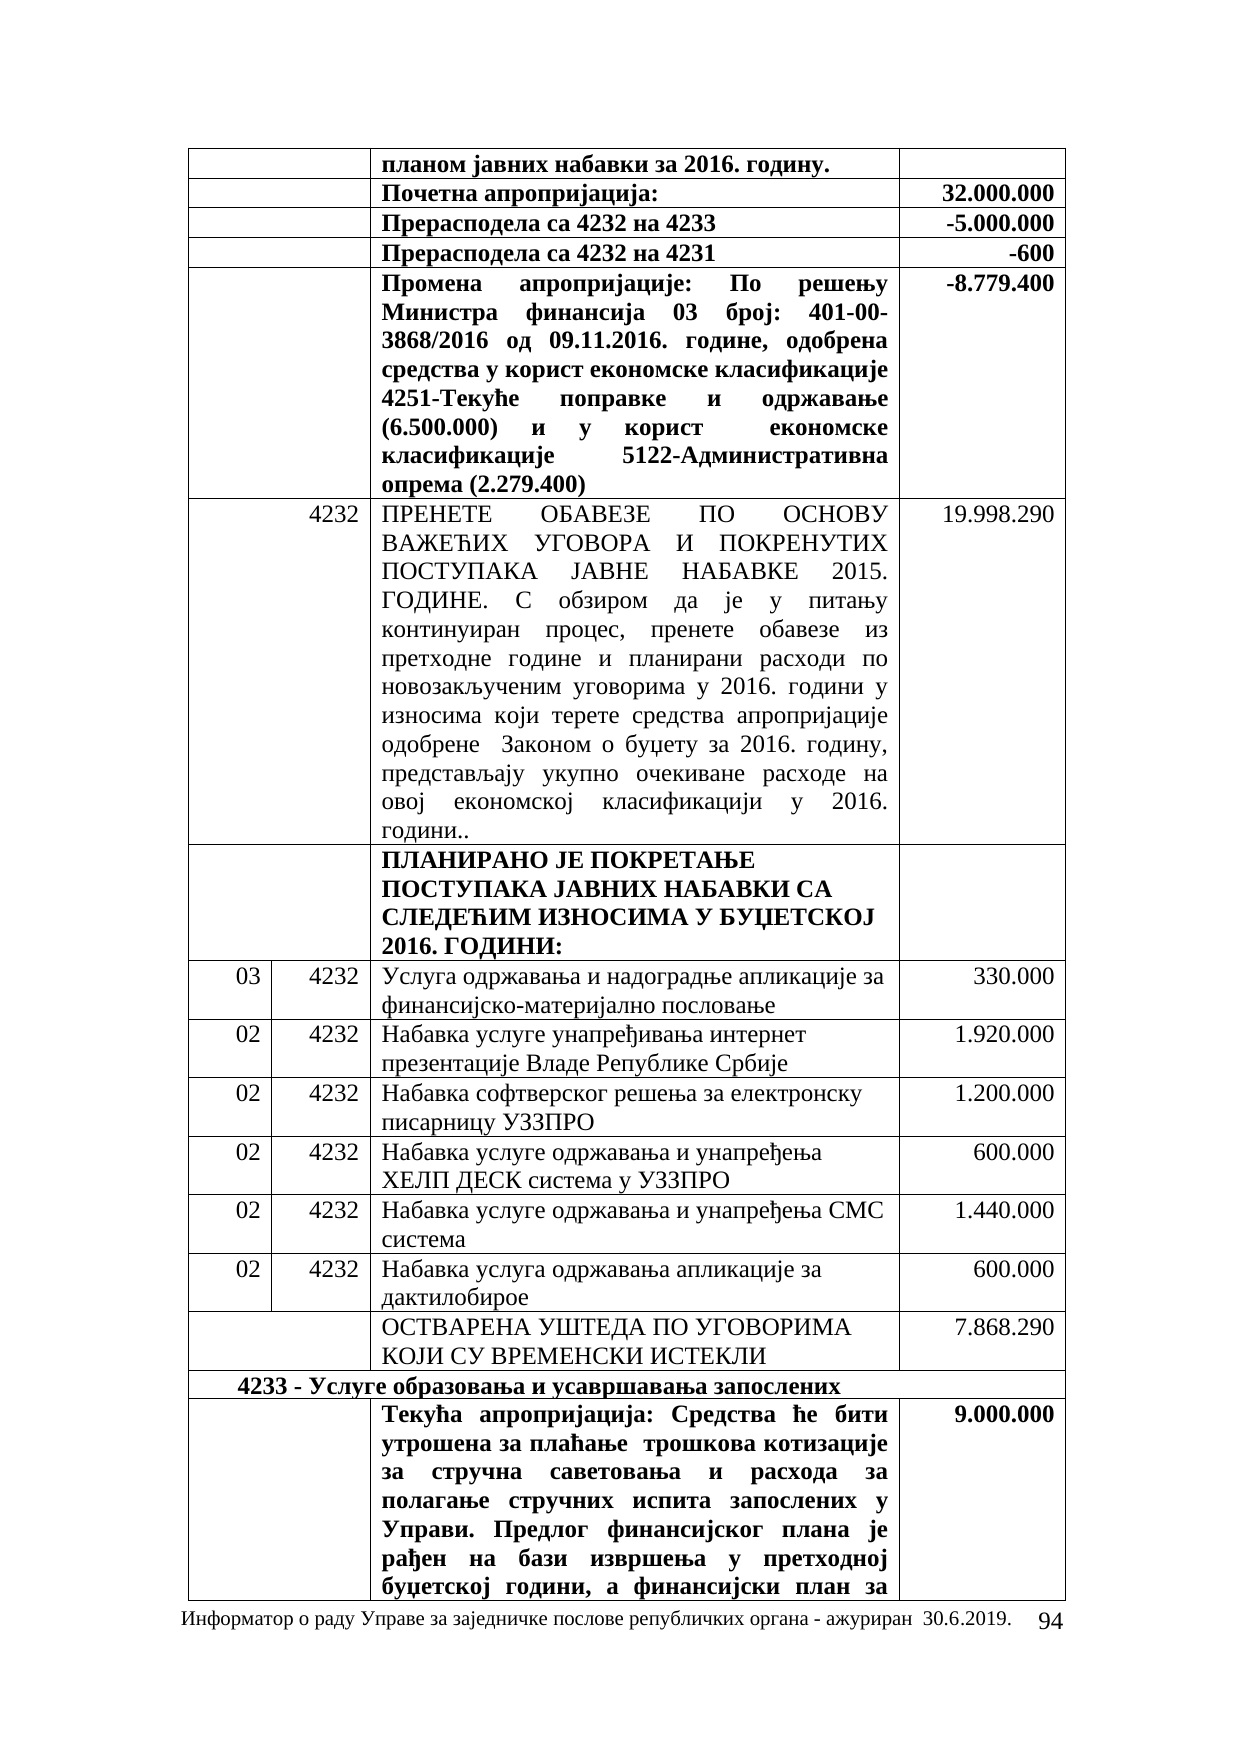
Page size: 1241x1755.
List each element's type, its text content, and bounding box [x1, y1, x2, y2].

table_cell 1.200.000 [900, 1078, 1065, 1136]
table_cell 4232 [272, 1137, 370, 1194]
table_cell 9.000.000 [900, 1399, 1065, 1600]
table_cell [189, 238, 370, 267]
table_cell Текућа апропријација: Средства ће бити утрошена за плаћање трошкова котизације за стручна саветовања и расхода за полагање стручних испита запослених у Управи. Предлог финансијског плана је рађен на бази извршења у претходној буџетској години, а финансијски план за [371, 1399, 899, 1600]
table_cell 7.868.290 [900, 1312, 1065, 1370]
table_cell 4232 [272, 1078, 370, 1136]
table_cell 4232 [272, 1195, 370, 1253]
table_cell -8.779.400 [900, 268, 1065, 498]
table_cell Прерасподела са 4232 на 4231 [371, 238, 899, 267]
table_cell -600 [900, 238, 1065, 267]
table_cell [900, 845, 1065, 960]
table_cell [189, 179, 370, 207]
table_cell 600.000 [900, 1137, 1065, 1194]
table_cell планом јавних набавки за 2016. годину. [371, 149, 899, 177]
table_cell Набавка софтверског решења за електронску писарницу УЗЗПРО [371, 1078, 899, 1136]
table_cell 02 [189, 1078, 271, 1136]
table_cell 600.000 [900, 1254, 1065, 1311]
table_cell ОСТВАРЕНА УШТЕДА ПО УГОВОРИМА КОЈИ СУ ВРЕМЕНСКИ ИСТЕКЛИ [371, 1312, 899, 1370]
table_cell 1.920.000 [900, 1020, 1065, 1077]
table_cell [189, 1312, 370, 1370]
table_cell 4232 [189, 499, 370, 844]
table_cell Прерасподела са 4232 на 4233 [371, 208, 899, 237]
table_cell -5.000.000 [900, 208, 1065, 237]
table_cell [900, 149, 1065, 177]
table_cell 02 [189, 1020, 271, 1077]
table_cell 4232 [272, 961, 370, 1018]
table_cell [189, 1399, 370, 1600]
table_cell 4232 [272, 1020, 370, 1077]
table_cell 02 [189, 1195, 271, 1253]
table_cell Набавка услуга одржавања апликације за дактилобирое [371, 1254, 899, 1311]
table_cell Промена апропријације: По решењу Министра финансија 03 број: 401-00-3868/2016 од 09.11.2016. године, одобрена средства у корист економске класификације 4251-Текуће поправке и одржавање (6.500.000) и у корист економске класификације 5122-Административна опрема (2.279.400) [371, 268, 899, 498]
table_cell 4233 - Услуге образовања и усавршавања запослених [189, 1371, 1065, 1398]
table_cell Набавка услуге одржавања и унапређења ХЕЛП ДЕСК система у УЗЗПРО [371, 1137, 899, 1194]
table_cell [189, 208, 370, 237]
table_cell ПРЕНЕТЕ ОБАВЕЗЕ ПО ОСНОВУ ВАЖЕЋИХ УГОВОРА И ПОКРЕНУТИХ ПОСТУПАКА ЈАВНЕ НАБАВКЕ 2015. ГОДИНЕ. С обзиром да је у питању континуиран процес, пренете обавезе из претходне године и планирани расходи по новозакљученим уговорима у 2016. години у износима који терете средства апропријације одобрене Законом о буџету за 2016. годину, представљају укупно очекиване расходе на овој економској класификацији у 2016. години.. [371, 499, 899, 844]
table_cell [189, 845, 370, 960]
table_cell 02 [189, 1137, 271, 1194]
table_cell 4232 [272, 1254, 370, 1311]
table_cell Услуга одржавања и надоградње апликације за финансијско-материјално пословање [371, 961, 899, 1018]
table_cell [189, 268, 370, 498]
table_cell 19.998.290 [900, 499, 1065, 844]
table_cell ПЛАНИРАНО ЈЕ ПОКРЕТАЊЕ ПОСТУПАКА ЈАВНИХ НАБАВКИ СА СЛЕДЕЋИМ ИЗНОСИМА У БУЏЕТСКОЈ 2016. ГОДИНИ: [371, 845, 899, 960]
table_cell Набавка услуге унапређивања интернет презентације Владе Републике Србије [371, 1020, 899, 1077]
table_cell 1.440.000 [900, 1195, 1065, 1253]
table_cell Почетна апропријација: [371, 179, 899, 207]
table_cell Набавка услуге одржавања и унапређења СМС система [371, 1195, 899, 1253]
table_cell 02 [189, 1254, 271, 1311]
table_cell 32.000.000 [900, 179, 1065, 207]
table_cell 03 [189, 961, 271, 1018]
table_cell 330.000 [900, 961, 1065, 1018]
table_cell [189, 149, 370, 177]
